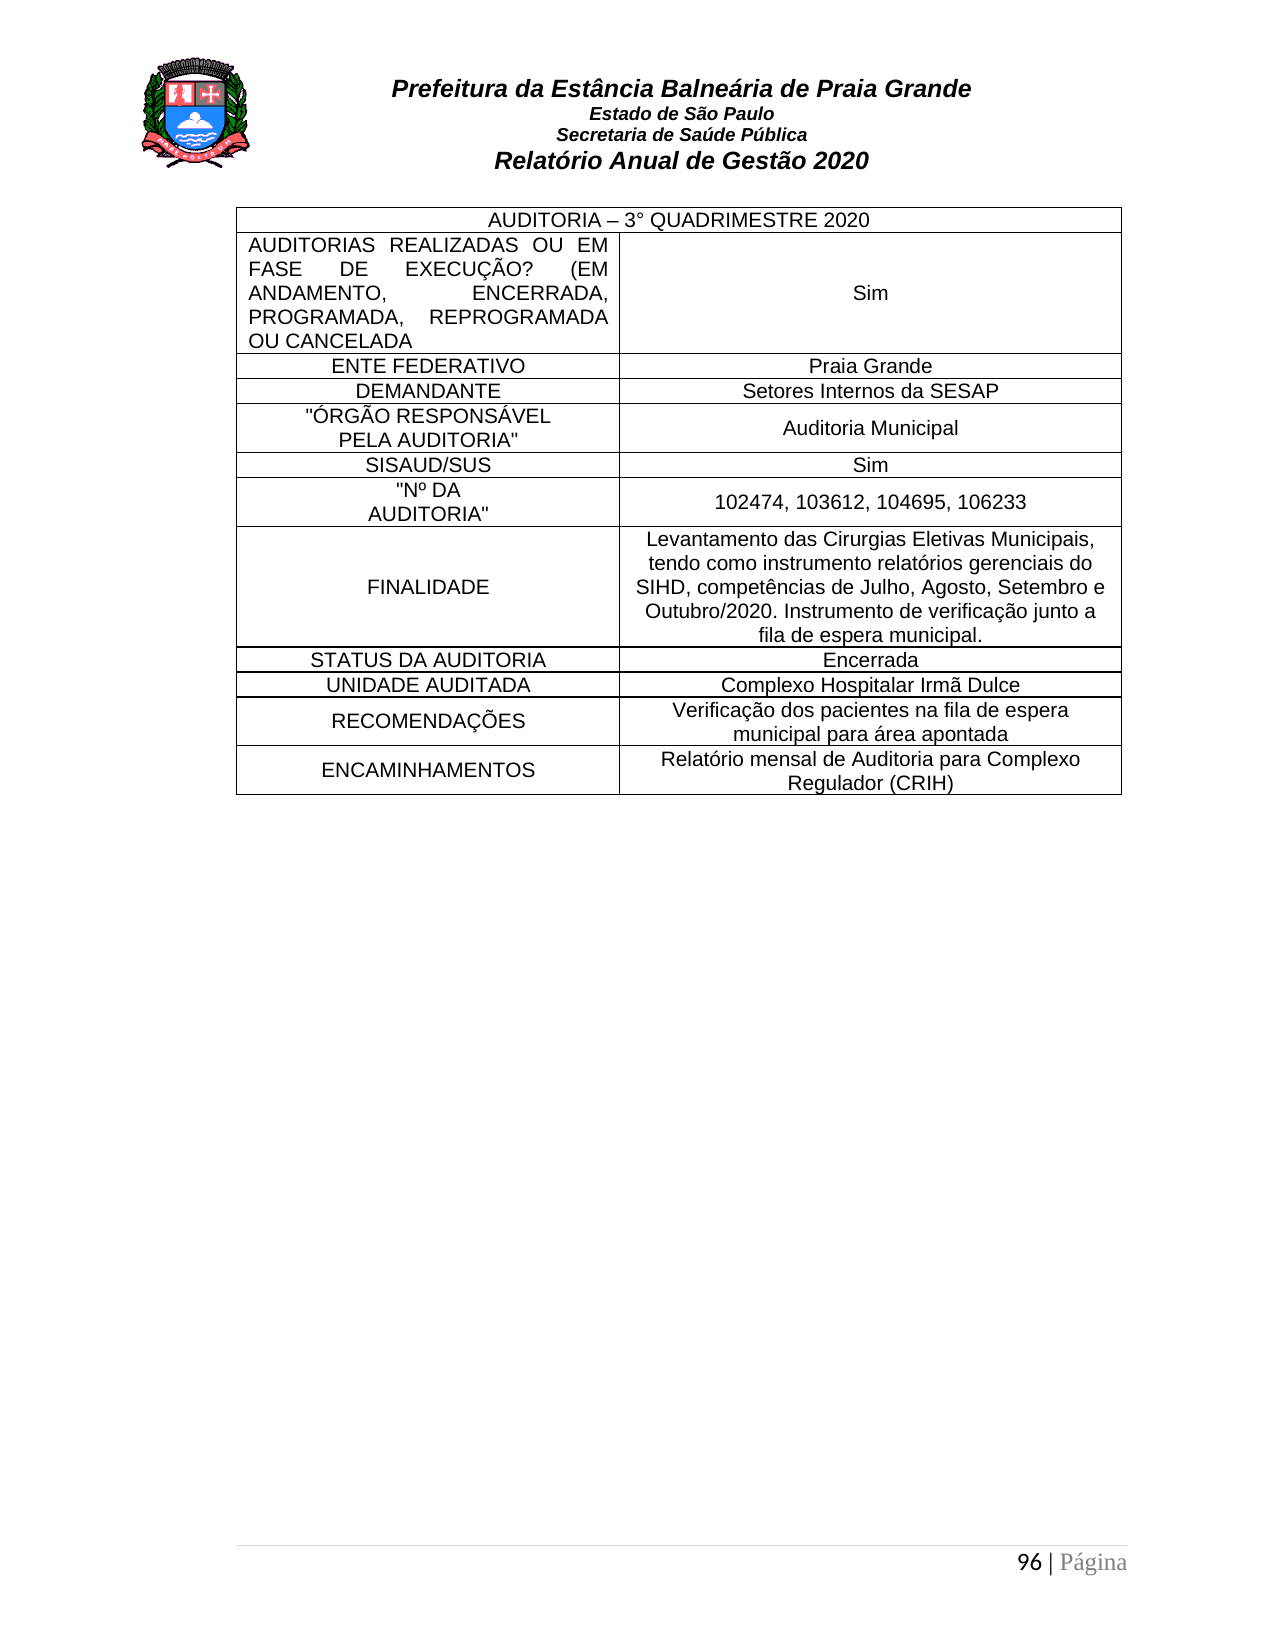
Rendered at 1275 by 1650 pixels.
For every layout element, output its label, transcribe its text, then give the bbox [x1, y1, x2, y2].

table_cell Auditoria Municipal [620, 404, 1121, 452]
table_cell Praia Grande [620, 354, 1121, 378]
table_cell "ÓRGÃO RESPONSÁVEL PELA AUDITORIA" [237, 404, 619, 452]
table_cell DEMANDANTE [237, 379, 619, 403]
table_cell UNIDADE AUDITADA [237, 673, 619, 696]
table_cell Verificação dos pacientes na fila de espera municipal para área apontada [620, 698, 1121, 745]
table_header AUDITORIA – 3° QUADRIMESTRE 2020 [237, 208, 1121, 232]
table_cell Encerrada [620, 648, 1121, 671]
table_cell Setores Internos da SESAP [620, 379, 1121, 403]
table_cell Relatório mensal de Auditoria para Complexo Regulador (CRIH) [620, 746, 1121, 794]
table_cell STATUS DA AUDITORIA [237, 648, 619, 671]
table_cell ENTE FEDERATIVO [237, 354, 619, 378]
picture [132, 55, 259, 172]
table_cell 102474, 103612, 104695, 106233 [620, 478, 1121, 526]
table_cell Sim [620, 453, 1121, 477]
table_cell FINALIDADE [237, 527, 619, 646]
table_cell RECOMENDAÇÕES [237, 698, 619, 745]
table_cell Complexo Hospitalar Irmã Dulce [620, 673, 1121, 696]
table_cell Sim [620, 233, 1121, 353]
table_cell ENCAMINHAMENTOS [237, 746, 619, 794]
table_cell AUDITORIAS REALIZADAS OU EM FASE DE EXECUÇÃO? (EM ANDAMENTO, ENCERRADA, PROGRAMADA, REPROGRAMADA OU CANCELADA [237, 233, 619, 353]
table_cell "Nº DA AUDITORIA" [237, 478, 619, 526]
table_cell Levantamento das Cirurgias Eletivas Municipais, tendo como instrumento relatórios gerenciais do SIHD, competências de Julho, Agosto, Setembro e Outubro/2020. Instrumento de verificação junto a fila de espera municipal. [620, 527, 1121, 646]
table_cell SISAUD/SUS [237, 453, 619, 477]
